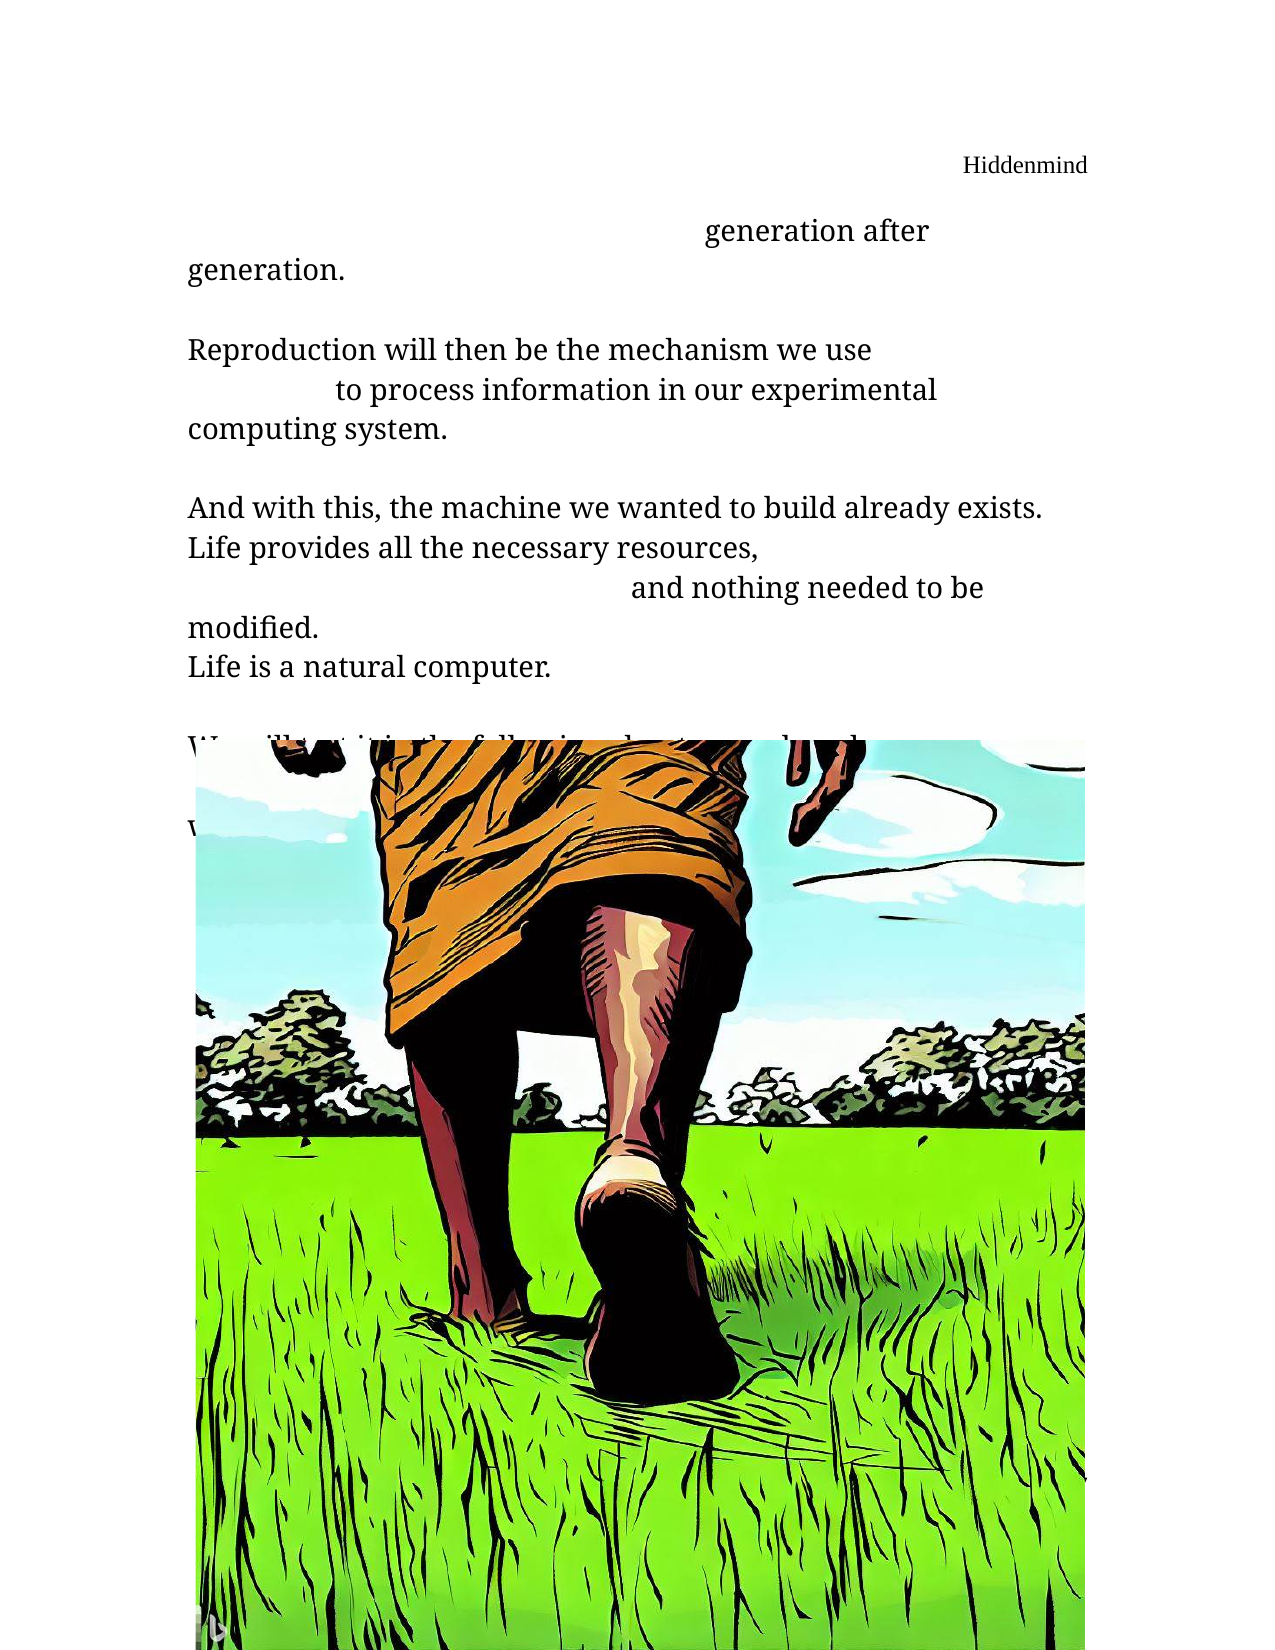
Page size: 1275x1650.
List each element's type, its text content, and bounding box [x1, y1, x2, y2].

text We will test it in the following chapters and see how [187, 726, 1087, 766]
text and nothing needed to be modified. [187, 567, 1087, 647]
text Life provides all the necessary resources, [187, 527, 1087, 567]
text Reproduction will then be the mechanism we use [187, 329, 1087, 369]
picture [195, 740, 1085, 1650]
text generation after generation. [187, 210, 1087, 289]
text to process information in our experimental computing system. [187, 369, 1087, 448]
text Life is a natural computer. [187, 647, 1087, 686]
text And with this, the machine we wanted to build already exists. [187, 488, 1087, 527]
